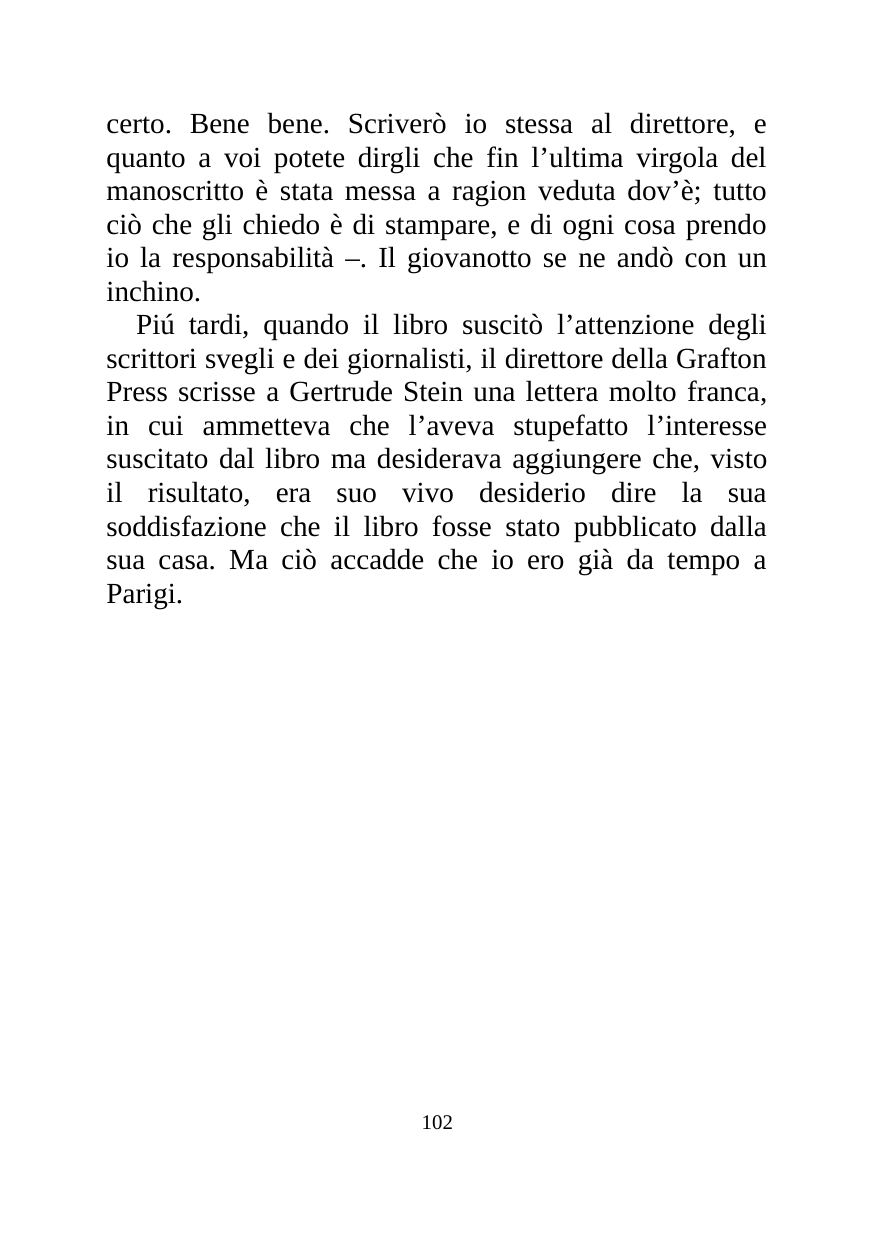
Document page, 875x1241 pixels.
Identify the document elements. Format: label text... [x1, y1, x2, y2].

text certo. Bene bene. Scriverò io stessa al direttore, e quanto a voi potete dirgli che fin l’ultima virgola del manoscritto è stata messa a ragion veduta dov’è; tutto ciò che gli chiedo è di stampare, e di ogni cosa prendo io la responsabilità –. Il giovanotto se ne andò con un inchino. [106, 106, 768, 307]
text Piú tardi, quando il libro suscitò l’attenzione degli scrittori svegli e dei giornalisti, il direttore della Grafton Press scrisse a Gertrude Stein una lettera molto franca, in cui ammetteva che l’aveva stupefatto l’interesse suscitato dal libro ma desiderava aggiungere che, visto il risultato, era suo vivo desiderio dire la sua soddisfazione che il libro fosse stato pubblicato dalla sua casa. Ma ciò accadde che io ero già da tempo a Parigi. [106, 307, 768, 609]
